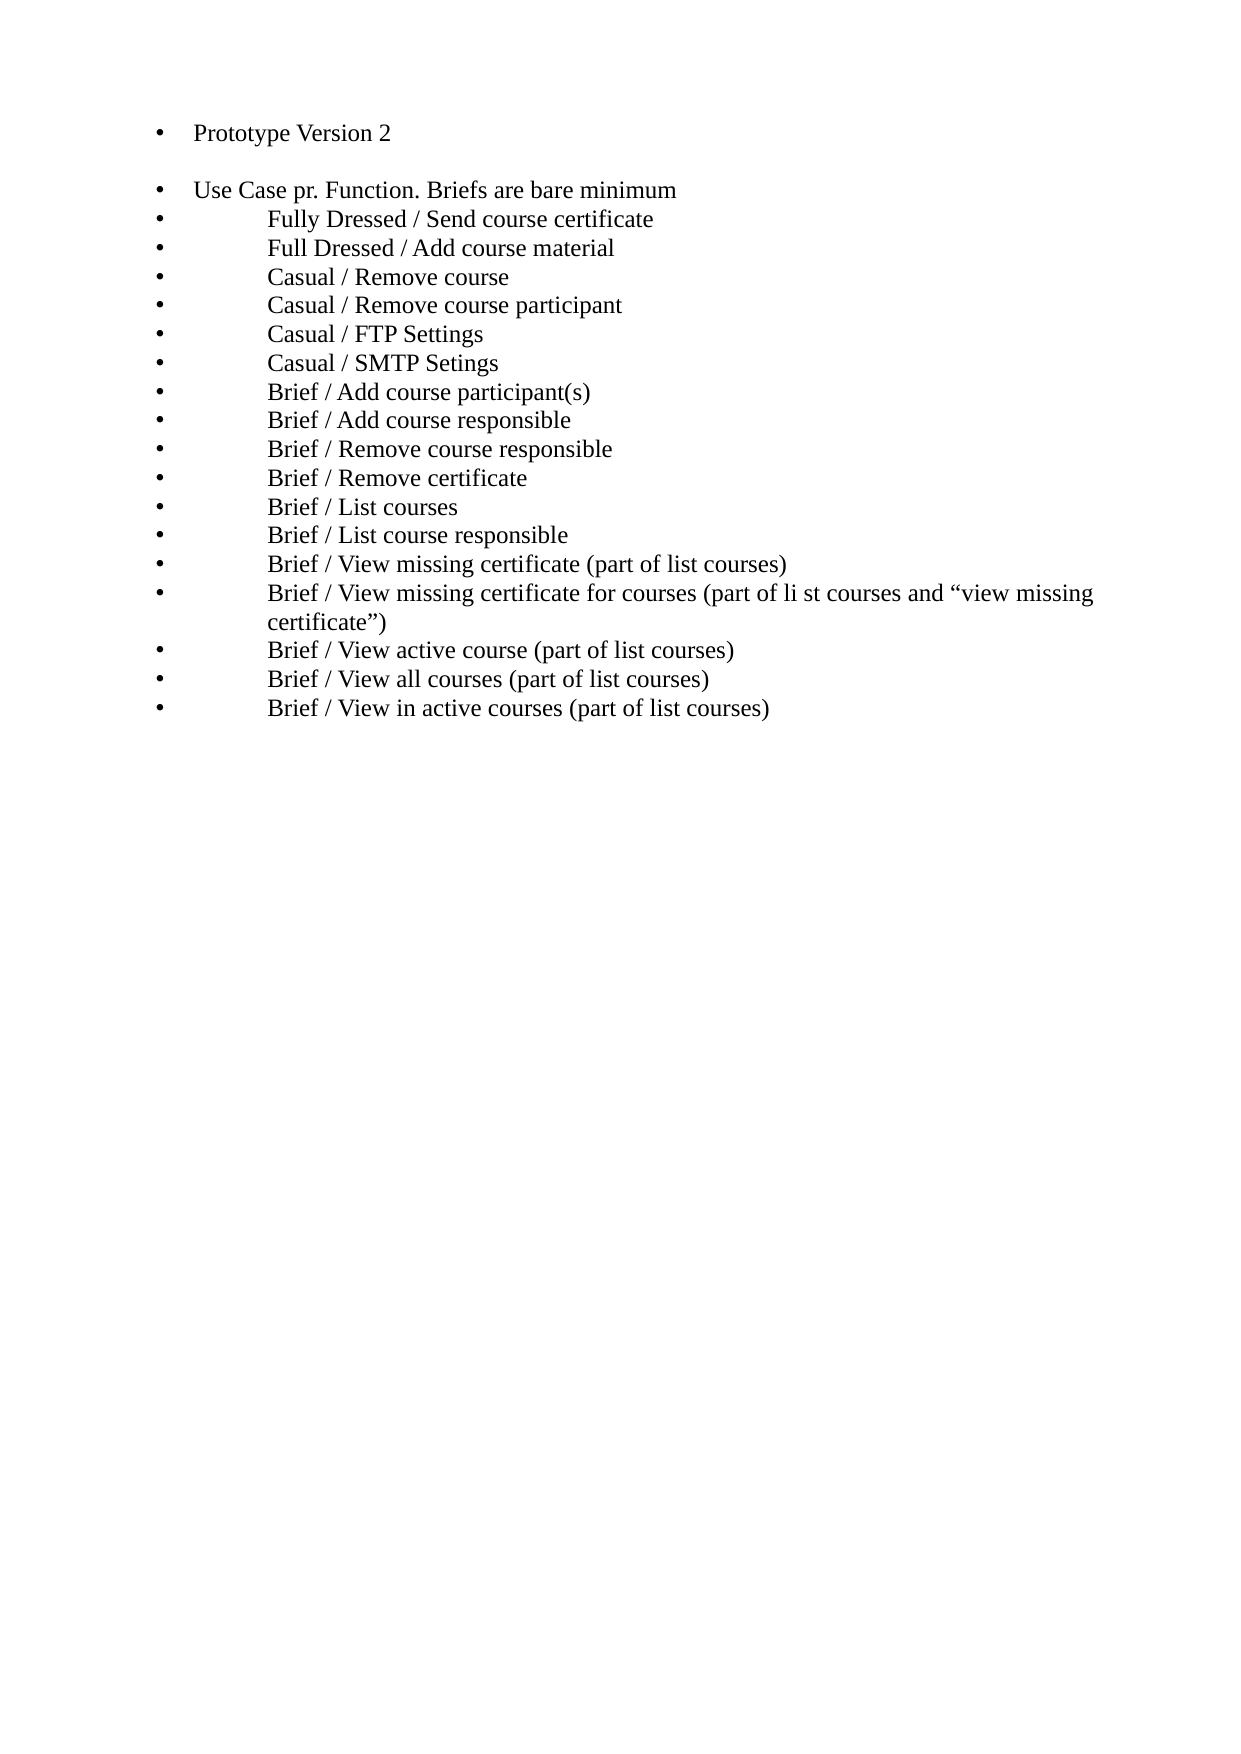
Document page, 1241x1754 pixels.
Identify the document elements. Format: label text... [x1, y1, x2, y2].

list Brief / List courses [156, 492, 1122, 521]
list Casual / Remove course [156, 262, 1122, 291]
list Brief / Remove course responsible [156, 434, 1122, 463]
list Full Dressed / Add course material [156, 233, 1122, 262]
list Brief / View all courses (part of list courses) [156, 664, 1122, 693]
list Casual / Remove course participant [156, 291, 1122, 319]
list Use Case pr. Function. Briefs are bare minimum [156, 176, 1122, 204]
list Fully Dressed / Send course certificate [156, 204, 1122, 233]
list Prototype Version 2 [156, 118, 1122, 147]
list Casual / SMTP Setings [156, 348, 1122, 377]
list Brief / List course responsible [156, 521, 1122, 549]
list Brief / Remove certificate [156, 463, 1122, 492]
list Brief / Add course participant(s) [156, 377, 1122, 406]
list Brief / View active course (part of list courses) [156, 636, 1122, 664]
list Brief / View in active courses (part of list courses) [156, 693, 1122, 722]
list Casual / FTP Settings [156, 319, 1122, 348]
list Brief / View missing certificate for courses (part of li st courses and “view missing certificate”) [156, 578, 1122, 636]
list Brief / Add course responsible [156, 406, 1122, 434]
list Brief / View missing certificate (part of list courses) [156, 549, 1122, 578]
